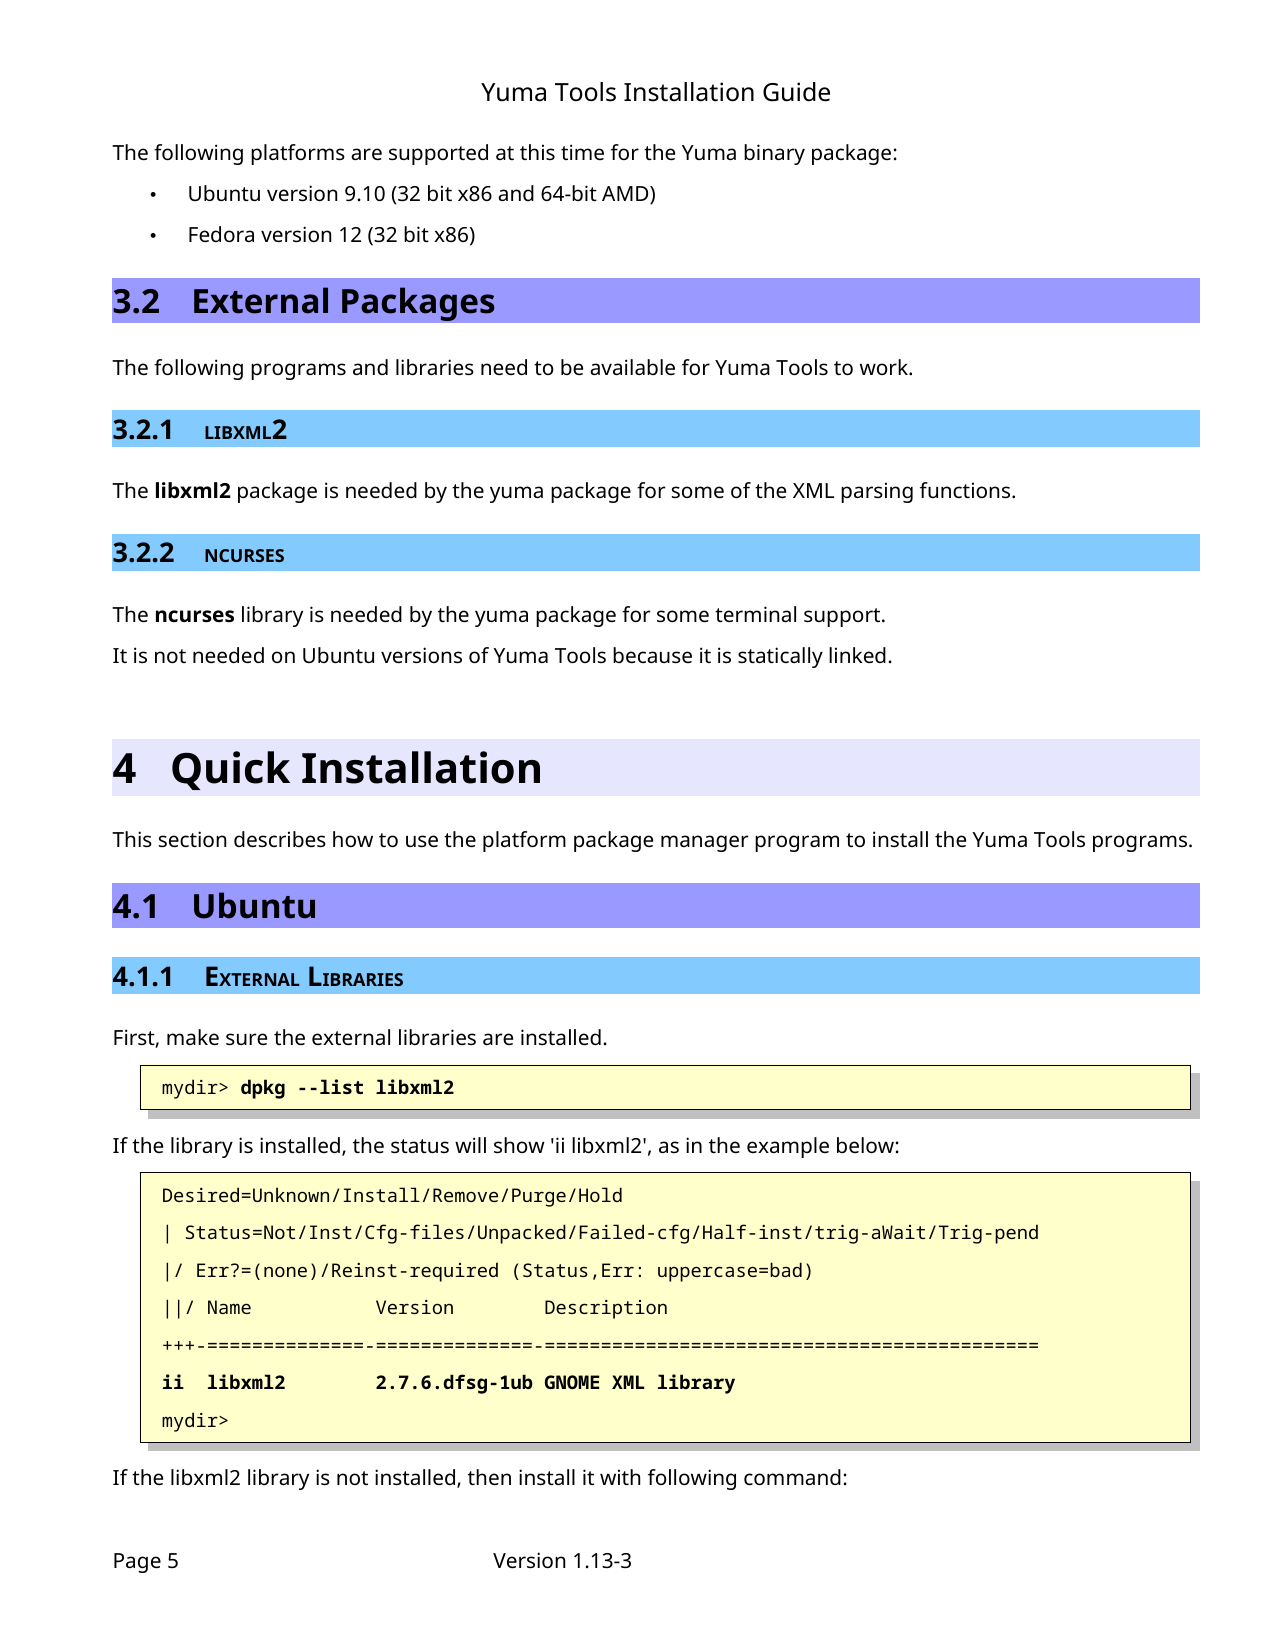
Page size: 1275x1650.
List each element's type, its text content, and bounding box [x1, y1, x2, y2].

subtitle Quick Installation [112, 739, 1200, 796]
text The ncurses library is needed by the yuma package for some terminal support. [112, 600, 1200, 628]
subtitle libxml2 [112, 410, 1200, 447]
text mydir> [141, 1397, 1190, 1442]
text The libxml2 package is needed by the yuma package for some of the XML parsing functions. [112, 476, 1200, 505]
text This section describes how to use the platform package manager program to install the Yuma Tools programs. [112, 825, 1200, 854]
subtitle External Libraries [112, 957, 1200, 994]
text Desired=Unknown/Install/Remove/Purge/Hold [141, 1173, 1190, 1207]
text First, make sure the external libraries are installed. [112, 1023, 1200, 1052]
list Fedora version 12 (32 bit x86) [150, 220, 1200, 249]
list Ubuntu version 9.10 (32 bit x86 and 64-bit AMD) [150, 179, 1200, 208]
subtitle Ubuntu [112, 883, 1200, 928]
text If the library is installed, the status will show 'ii libxml2', as in the example below: [112, 1131, 1200, 1159]
text ||/ Name Version Description [141, 1284, 1190, 1320]
subtitle ncurses [112, 534, 1200, 571]
subtitle External Packages [112, 278, 1200, 323]
text If the libxml2 library is not installed, then install it with following command: [112, 1463, 1200, 1492]
text +++-==============-==============-============================================ [141, 1322, 1190, 1357]
text mydir> dpkg --list libxml2 [141, 1066, 1190, 1109]
text | Status=Not/Inst/Cfg-files/Unpacked/Failed-cfg/Half-inst/trig-aWait/Trig-pend [141, 1209, 1190, 1245]
text |/ Err?=(none)/Reinst-required (Status,Err: uppercase=bad) [141, 1247, 1190, 1282]
text ii libxml2 2.7.6.dfsg-1ub GNOME XML library [141, 1359, 1190, 1395]
text It is not needed on Ubuntu versions of Yuma Tools because it is statically linked. [112, 641, 1200, 669]
text The following programs and libraries need to be available for Yuma Tools to work. [112, 353, 1200, 381]
text The following platforms are supported at this time for the Yuma binary package: [112, 138, 1200, 167]
